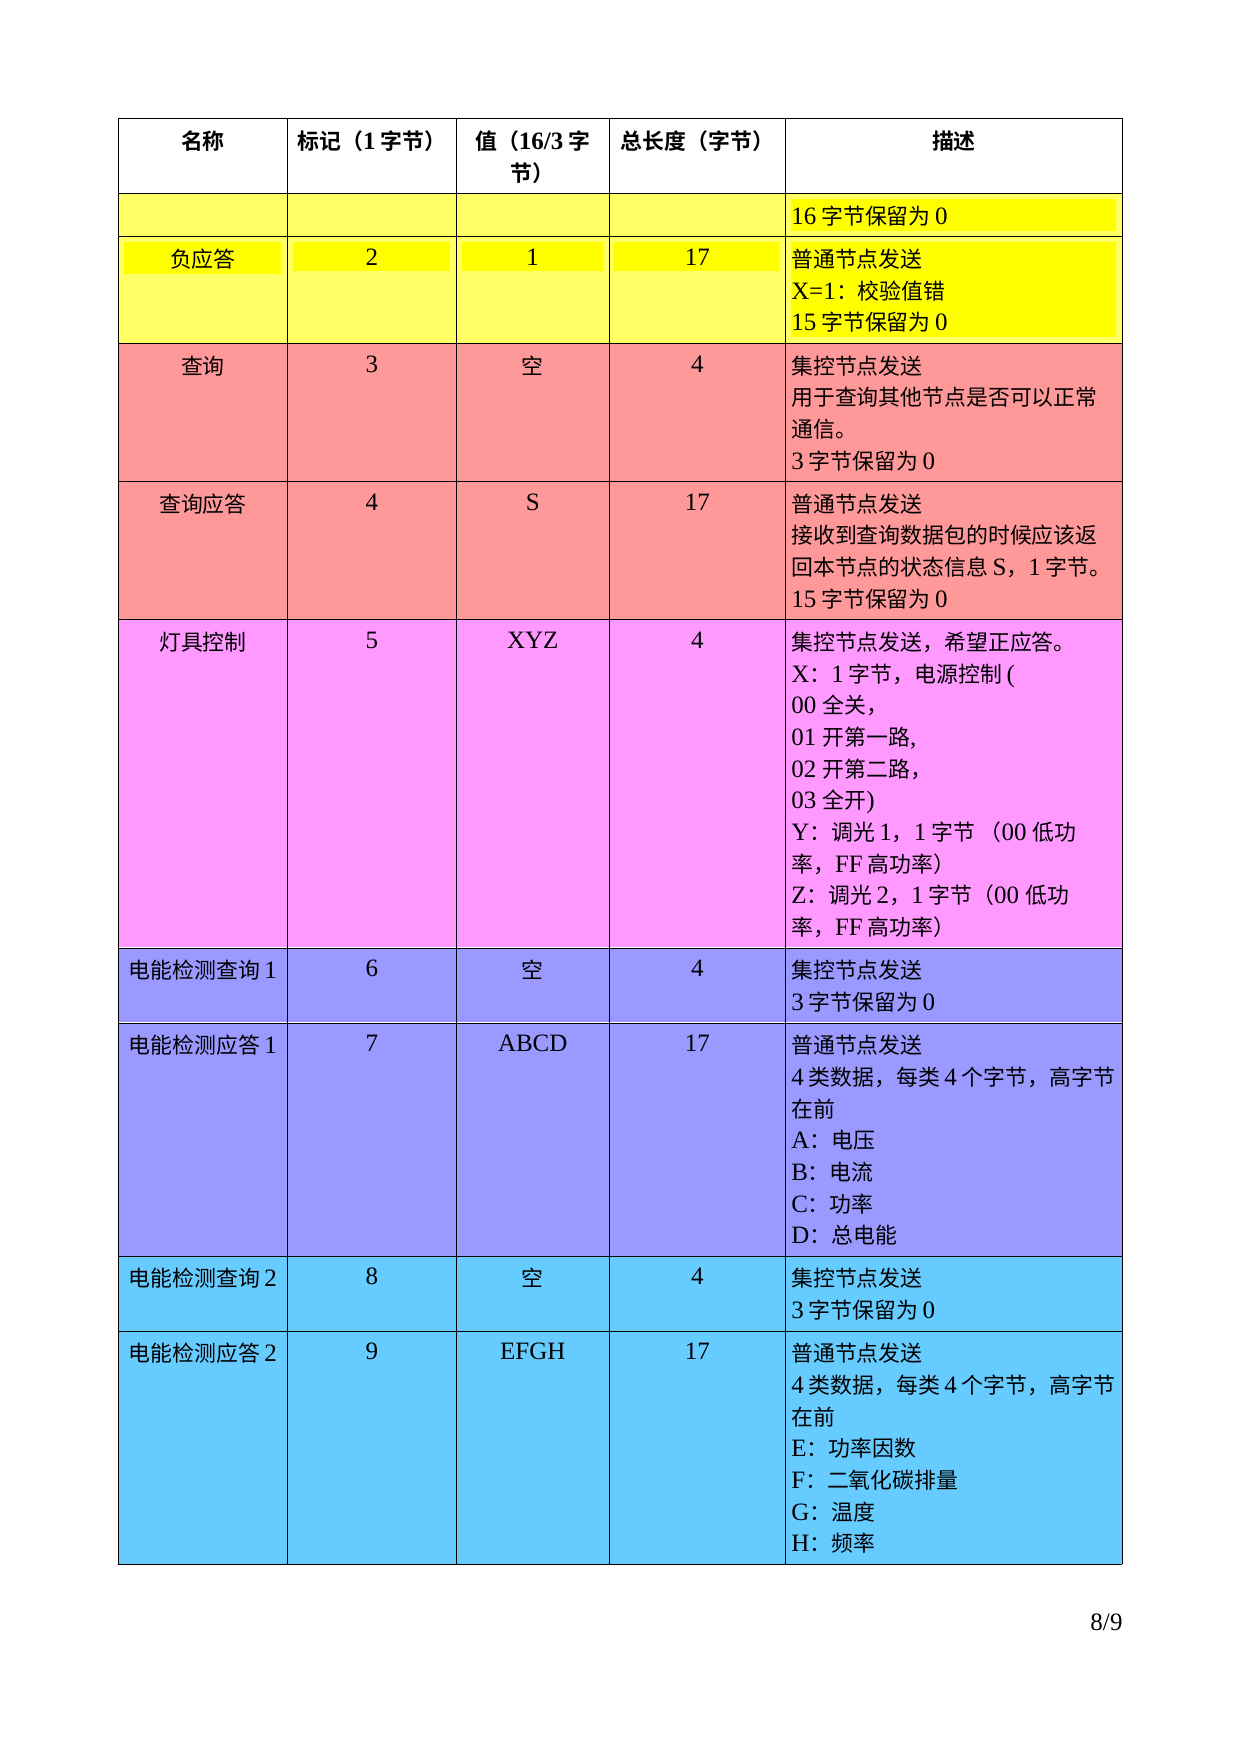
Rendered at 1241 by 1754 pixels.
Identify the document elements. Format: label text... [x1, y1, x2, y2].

table_cell 8 [288, 1257, 456, 1331]
table_cell 集控节点发送 用于查询其他节点是否可以正常通信。 3字节保留为0 [786, 344, 1122, 481]
table_cell ABCD [457, 1024, 609, 1256]
table_cell 灯具控制 [119, 620, 287, 947]
table_cell 集控节点发送 3字节保留为0 [786, 1257, 1122, 1331]
table_header 名称 [119, 119, 287, 193]
table_cell 9 [288, 1332, 456, 1564]
table_header 值（16/3字节） [457, 119, 609, 193]
table_cell 电能检测应答2 [119, 1332, 287, 1564]
table_cell 4 [610, 620, 785, 947]
table_cell 6 [288, 949, 456, 1022]
table_cell [288, 194, 456, 236]
table_cell 空 [457, 344, 609, 481]
table_cell 普通节点发送 4类数据，每类4个字节，高字节在前 E：功率因数 F：二氧化碳排量 G：温度 H：频率 [786, 1332, 1122, 1564]
table_cell 电能检测查询2 [119, 1257, 287, 1331]
table_cell 负应答 [119, 237, 287, 343]
table_cell 4 [610, 1257, 785, 1331]
table_header 标记（1字节） [288, 119, 456, 193]
table_cell 集控节点发送 3字节保留为0 [786, 949, 1122, 1022]
table_cell 查询应答 [119, 482, 287, 619]
table_cell 17 [610, 1024, 785, 1256]
table_cell 17 [610, 1332, 785, 1564]
table_header 总长度（字节） [610, 119, 785, 193]
table_cell [119, 194, 287, 236]
table_cell 4 [288, 482, 456, 619]
table_cell 普通节点发送 接收到查询数据包的时候应该返回本节点的状态信息S，1字节。 15字节保留为0 [786, 482, 1122, 619]
table_cell 普通节点发送 4类数据，每类4个字节，高字节在前 A：电压 B：电流 C：功率 D：总电能 [786, 1024, 1122, 1256]
table_cell 集控节点发送，希望正应答。 X：1字节，电源控制 ( 00 全关， 01 开第一路, 02 开第二路， 03 全开) Y：调光1，1字节 （00 低功率，FF高功率） Z：调光2，1字节（00 低功率，FF高功率） [786, 620, 1122, 947]
table_cell 4 [610, 344, 785, 481]
table_cell EFGH [457, 1332, 609, 1564]
table_cell 17 [610, 482, 785, 619]
table_cell XYZ [457, 620, 609, 947]
table_cell 3 [288, 344, 456, 481]
table_cell [610, 194, 785, 236]
table_cell 5 [288, 620, 456, 947]
table_cell 查询 [119, 344, 287, 481]
table_cell 普通节点发送 X=1：校验值错 15字节保留为0 [786, 237, 1122, 343]
table_cell 7 [288, 1024, 456, 1256]
table_cell 电能检测应答1 [119, 1024, 287, 1256]
table_cell 1 [457, 237, 609, 343]
table_cell 空 [457, 949, 609, 1022]
table_cell 电能检测查询1 [119, 949, 287, 1022]
table_cell [457, 194, 609, 236]
table_header 描述 [786, 119, 1122, 193]
table_cell 17 [610, 237, 785, 343]
table_cell 空 [457, 1257, 609, 1331]
table_cell 4 [610, 949, 785, 1022]
table_cell 2 [288, 237, 456, 343]
table_cell 16字节保留为0 [786, 194, 1122, 236]
table_cell S [457, 482, 609, 619]
